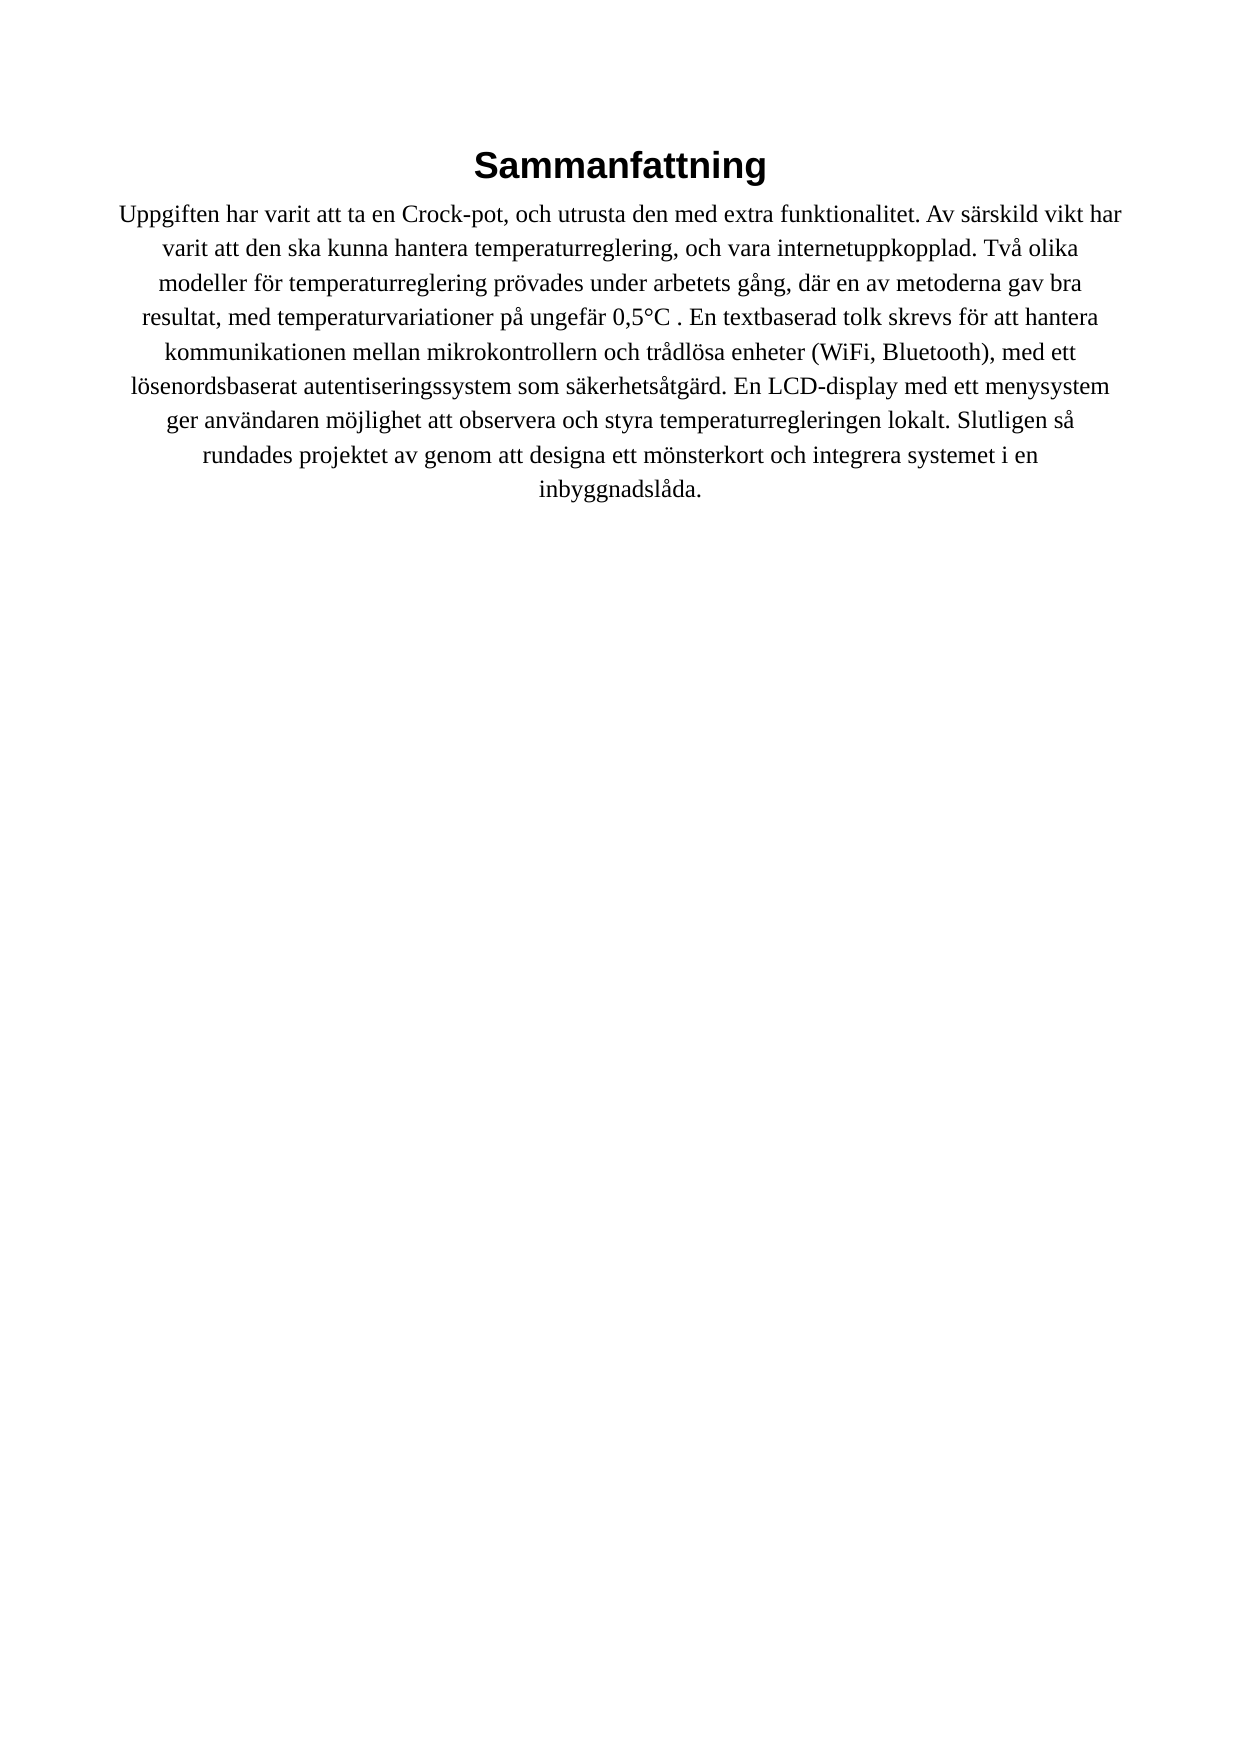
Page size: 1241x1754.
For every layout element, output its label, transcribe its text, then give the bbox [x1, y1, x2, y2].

text Uppgiften har varit att ta en Crock-pot, och utrusta den med extra funktionalitet. Av särskild vikt har varit att den ska kunna hantera temperaturreglering, och vara internetuppkopplad. Två olika modeller för temperaturreglering prövades under arbetets gång, där en av metoderna gav bra resultat, med temperaturvariationer på ungefär 0,5°C . En textbaserad tolk skrevs för att hantera kommunikationen mellan mikrokontrollern och trådlösa enheter (WiFi, Bluetooth), med ett lösenordsbaserat autentiseringssystem som säkerhetsåtgärd. En LCD-display med ett menysystem ger användaren möjlighet att observera och styra temperaturregleringen lokalt. Slutligen så rundades projektet av genom att designa ett mönsterkort och integrera systemet i en inbyggnadslåda. [118, 199, 1122, 503]
subtitle Sammanfattning [118, 143, 1122, 186]
